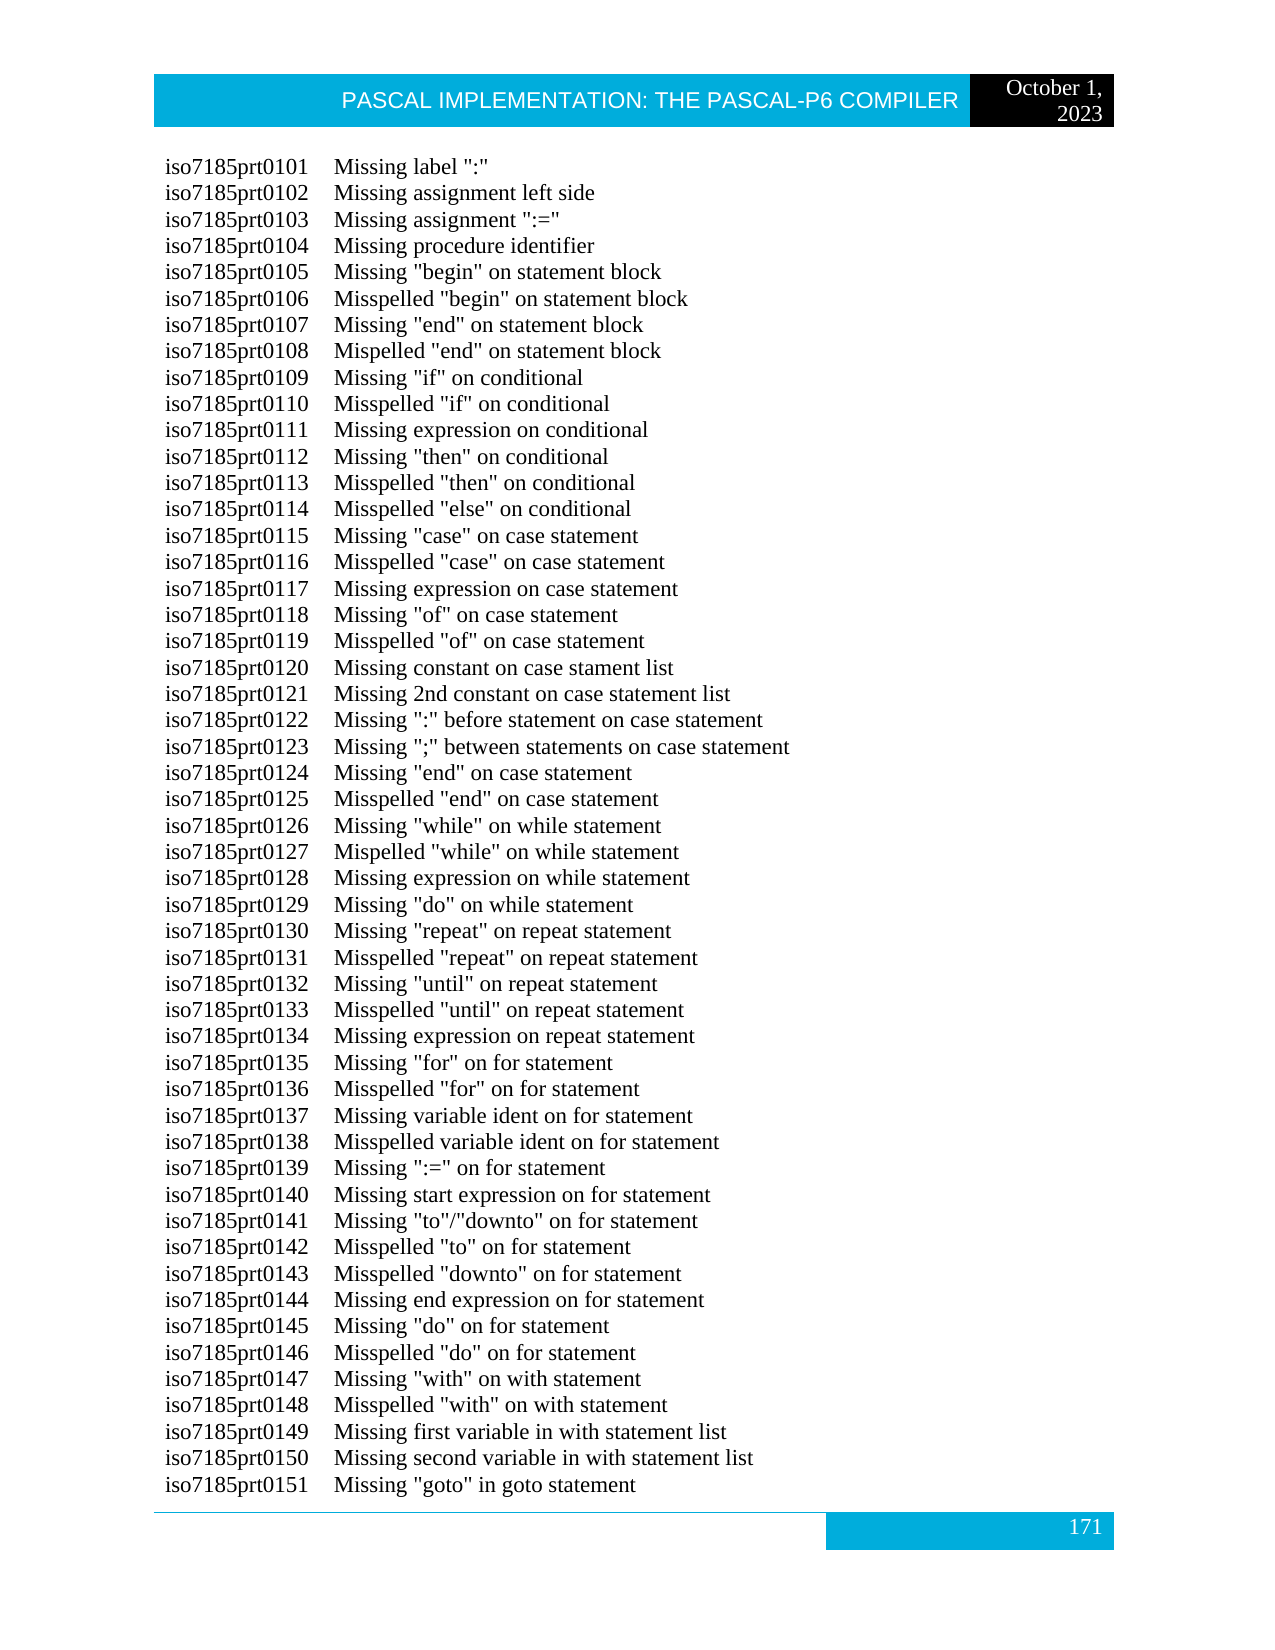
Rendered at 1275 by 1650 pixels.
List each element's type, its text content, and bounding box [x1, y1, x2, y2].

text iso7185prt0144 Missing end expression on for statement [165, 1286, 1125, 1312]
text iso7185prt0126 Missing "while" on while statement [165, 812, 1125, 838]
text iso7185prt0151 Missing "goto" in goto statement [165, 1471, 1125, 1497]
text iso7185prt0147 Missing "with" on with statement [165, 1365, 1125, 1392]
text iso7185prt0102 Missing assignment left side [165, 179, 1125, 206]
text iso7185prt0115 Missing "case" on case statement [165, 522, 1125, 548]
text iso7185prt0138 Misspelled variable ident on for statement [165, 1128, 1125, 1154]
text iso7185prt0132 Missing "until" on repeat statement [165, 970, 1125, 996]
text iso7185prt0150 Missing second variable in with statement list [165, 1444, 1125, 1471]
text iso7185prt0123 Missing ";" between statements on case statement [165, 733, 1125, 759]
text iso7185prt0131 Misspelled "repeat" on repeat statement [165, 943, 1125, 970]
text iso7185prt0112 Missing "then" on conditional [165, 443, 1125, 469]
text iso7185prt0116 Misspelled "case" on case statement [165, 548, 1125, 574]
text iso7185prt0113 Misspelled "then" on conditional [165, 469, 1125, 496]
text iso7185prt0118 Missing "of" on case statement [165, 601, 1125, 627]
text iso7185prt0109 Missing "if" on conditional [165, 364, 1125, 390]
text iso7185prt0130 Missing "repeat" on repeat statement [165, 917, 1125, 943]
text iso7185prt0117 Missing expression on case statement [165, 574, 1125, 601]
text iso7185prt0137 Missing variable ident on for statement [165, 1102, 1125, 1128]
text iso7185prt0143 Misspelled "downto" on for statement [165, 1260, 1125, 1286]
text iso7185prt0108 Mispelled "end" on statement block [165, 337, 1125, 364]
text iso7185prt0128 Missing expression on while statement [165, 864, 1125, 891]
text iso7185prt0142 Misspelled "to" on for statement [165, 1233, 1125, 1260]
text iso7185prt0139 Missing ":=" on for statement [165, 1154, 1125, 1181]
text iso7185prt0148 Misspelled "with" on with statement [165, 1392, 1125, 1418]
text iso7185prt0104 Missing procedure identifier [165, 232, 1125, 258]
text iso7185prt0129 Missing "do" on while statement [165, 891, 1125, 917]
text iso7185prt0107 Missing "end" on statement block [165, 311, 1125, 337]
text iso7185prt0122 Missing ":" before statement on case statement [165, 706, 1125, 733]
text iso7185prt0125 Misspelled "end" on case statement [165, 785, 1125, 812]
text iso7185prt0135 Missing "for" on for statement [165, 1049, 1125, 1075]
text iso7185prt0133 Misspelled "until" on repeat statement [165, 996, 1125, 1023]
text iso7185prt0110 Misspelled "if" on conditional [165, 390, 1125, 416]
text iso7185prt0103 Missing assignment ":=" [165, 206, 1125, 232]
text iso7185prt0124 Missing "end" on case statement [165, 759, 1125, 785]
text iso7185prt0141 Missing "to"/"downto" on for statement [165, 1207, 1125, 1233]
text iso7185prt0127 Mispelled "while" on while statement [165, 838, 1125, 864]
text iso7185prt0149 Missing first variable in with statement list [165, 1418, 1125, 1444]
text iso7185prt0119 Misspelled "of" on case statement [165, 627, 1125, 654]
text iso7185prt0145 Missing "do" on for statement [165, 1312, 1125, 1339]
text iso7185prt0134 Missing expression on repeat statement [165, 1023, 1125, 1049]
text iso7185prt0146 Misspelled "do" on for statement [165, 1339, 1125, 1365]
text iso7185prt0106 Misspelled "begin" on statement block [165, 285, 1125, 311]
text iso7185prt0114 Misspelled "else" on conditional [165, 496, 1125, 522]
text iso7185prt0121 Missing 2nd constant on case statement list [165, 680, 1125, 706]
text iso7185prt0120 Missing constant on case stament list [165, 654, 1125, 680]
text iso7185prt0136 Misspelled "for" on for statement [165, 1075, 1125, 1102]
text iso7185prt0101 Missing label ":" [165, 153, 1125, 179]
text iso7185prt0111 Missing expression on conditional [165, 416, 1125, 443]
text iso7185prt0105 Missing "begin" on statement block [165, 258, 1125, 285]
text iso7185prt0140 Missing start expression on for statement [165, 1181, 1125, 1207]
